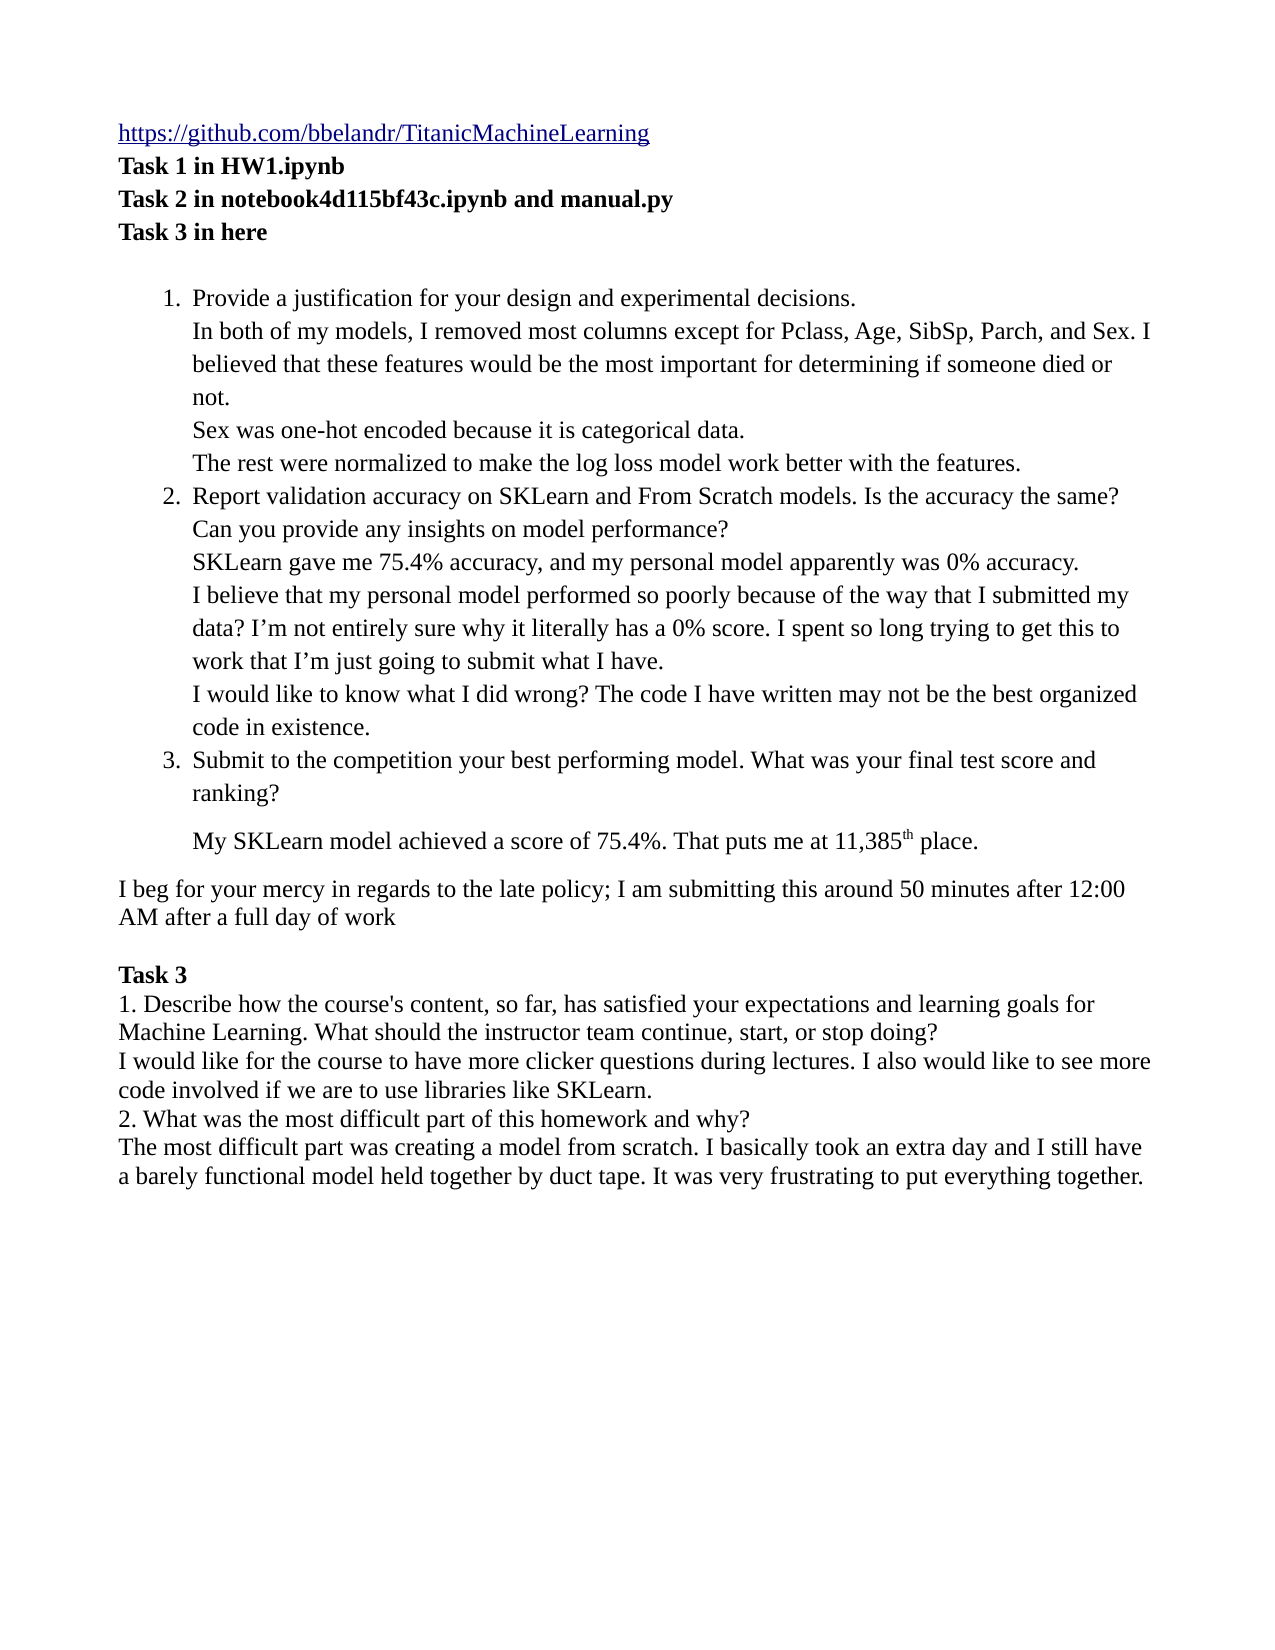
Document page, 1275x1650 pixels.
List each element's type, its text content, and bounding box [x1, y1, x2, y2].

list SKLearn gave me 75.4% accuracy, and my personal model apparently was 0% accuracy. [162, 547, 1157, 576]
text Task 3 [118, 960, 1157, 989]
text https://github.com/bbelandr/TitanicMachineLearning [118, 118, 1157, 147]
list Report validation accuracy on SKLearn and From Scratch models. Is the accuracy the same? Can you provide any insights on model performance? [162, 481, 1157, 543]
text The most difficult part was creating a model from scratch. I basically took an extra day and I still have a barely functional model held together by duct tape. It was very frustrating to put everything together. [118, 1132, 1157, 1190]
list Provide a justification for your design and experimental decisions. [162, 283, 1157, 312]
text I beg for your mercy in regards to the late policy; I am submitting this around 50 minutes after 12:00 AM after a full day of work [118, 874, 1157, 931]
list Sex was one-hot encoded because it is categorical data. [162, 415, 1157, 444]
text 2. What was the most difficult part of this homework and why? [118, 1104, 1157, 1132]
text Task 2 in notebook4d115bf43c.ipynb and manual.py [118, 184, 1157, 213]
text Task 3 in here [118, 217, 1157, 246]
list I believe that my personal model performed so poorly because of the way that I submitted my data? I’m not entirely sure why it literally has a 0% score. I spent so long trying to get this to work that I’m just going to submit what I have. I would like to know what I did wrong? The code I have written may not be the best organized code in existence. [162, 580, 1157, 741]
text I would like for the course to have more clicker questions during lectures. I also would like to see more code involved if we are to use libraries like SKLearn. [118, 1046, 1157, 1104]
list The rest were normalized to make the log loss model work better with the features. [162, 448, 1157, 477]
list In both of my models, I removed most columns except for Pclass, Age, SibSp, Parch, and Sex. I believed that these features would be the most important for determining if someone died or not. [162, 316, 1157, 411]
list Submit to the competition your best performing model. What was your final test score and ranking? [162, 746, 1157, 807]
text Task 1 in HW1.ipynb [118, 151, 1157, 180]
list My SKLearn model achieved a score of 75.4%. That puts me at 11,385th place. [162, 826, 1157, 855]
text 1. Describe how the course's content, so far, has satisfied your expectations and learning goals for Machine Learning. What should the instructor team continue, start, or stop doing? [118, 989, 1157, 1046]
